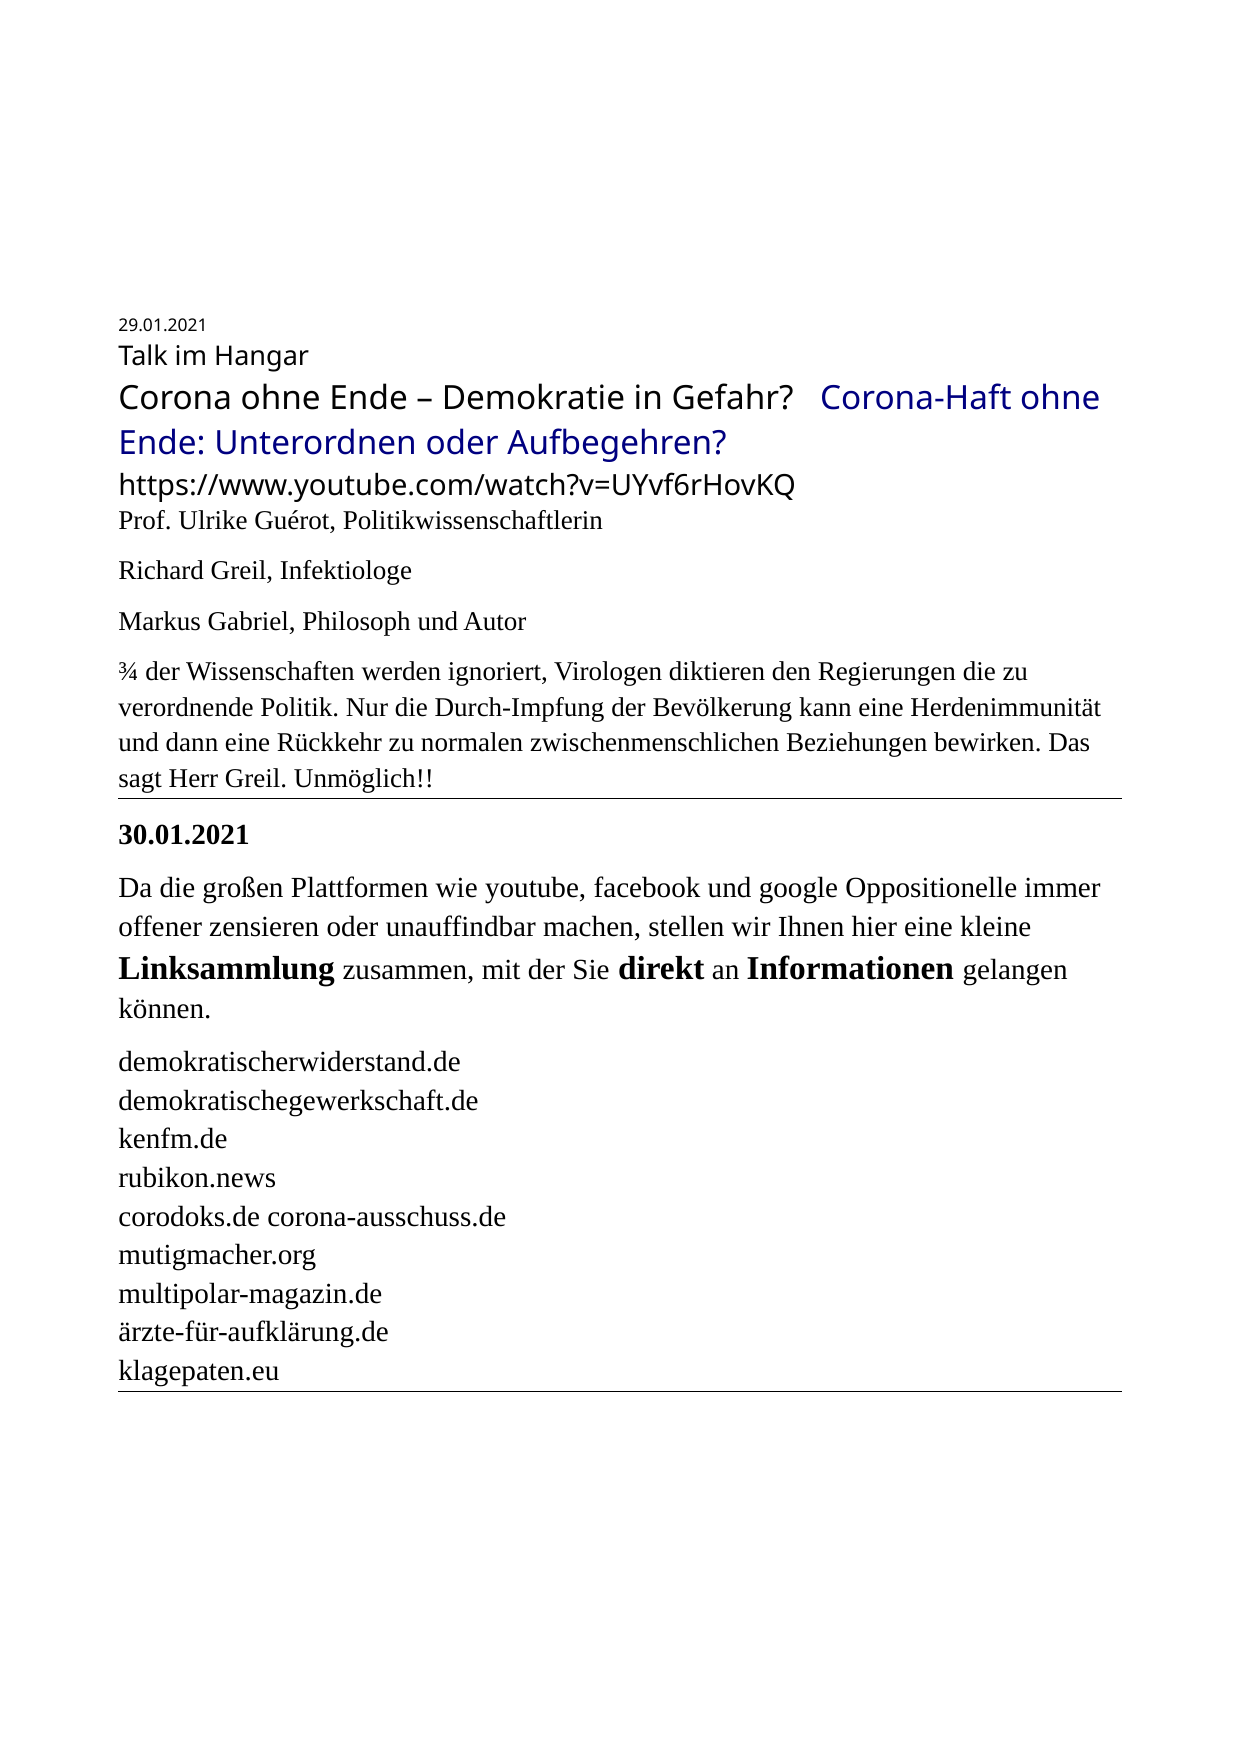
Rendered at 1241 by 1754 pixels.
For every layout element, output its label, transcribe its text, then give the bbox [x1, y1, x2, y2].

text Richard Greil, Infektiologe [118, 554, 1122, 586]
text https://www.youtube.com/watch?v=UYvf6rHovKQ [118, 464, 1122, 504]
text Corona ohne Ende – Demokratie in Gefahr? Corona-Haft ohne Ende: Unterordnen oder Aufbegehren? [118, 374, 1122, 464]
text Talk im Hangar [118, 337, 1122, 374]
text Da die großen Plattformen wie youtube, facebook und google Oppositionelle immer offener zensieren oder unauffindbar machen, stellen wir Ihnen hier eine kleine Linksammlung zusammen, mit der Sie direkt an Informationen gelangen können. [118, 870, 1122, 1025]
text ¾ der Wissenschaften werden ignoriert, Virologen diktieren den Regierungen die zu verordnende Politik. Nur die Durch-Impfung der Bevölkerung kann eine Herdenimmunität und dann eine Rückkehr zu normalen zwischenmenschlichen Beziehungen bewirken. Das sagt Herr Greil. Unmöglich!! [118, 655, 1122, 798]
text demokratischerwiderstand.de demokratischegewerkschaft.de kenfm.de rubikon.news corodoks.de corona-ausschuss.de mutigmacher.org multipolar-magazin.de ärzte-für-aufklärung.de klagepaten.eu [118, 1044, 1122, 1391]
text 29.01.2021 [118, 313, 1122, 337]
text 30.01.2021 [118, 817, 1122, 851]
text Markus Gabriel, Philosoph und Autor [118, 605, 1122, 636]
text Prof. Ulrike Guérot, Politikwissenschaftlerin [118, 504, 1122, 535]
